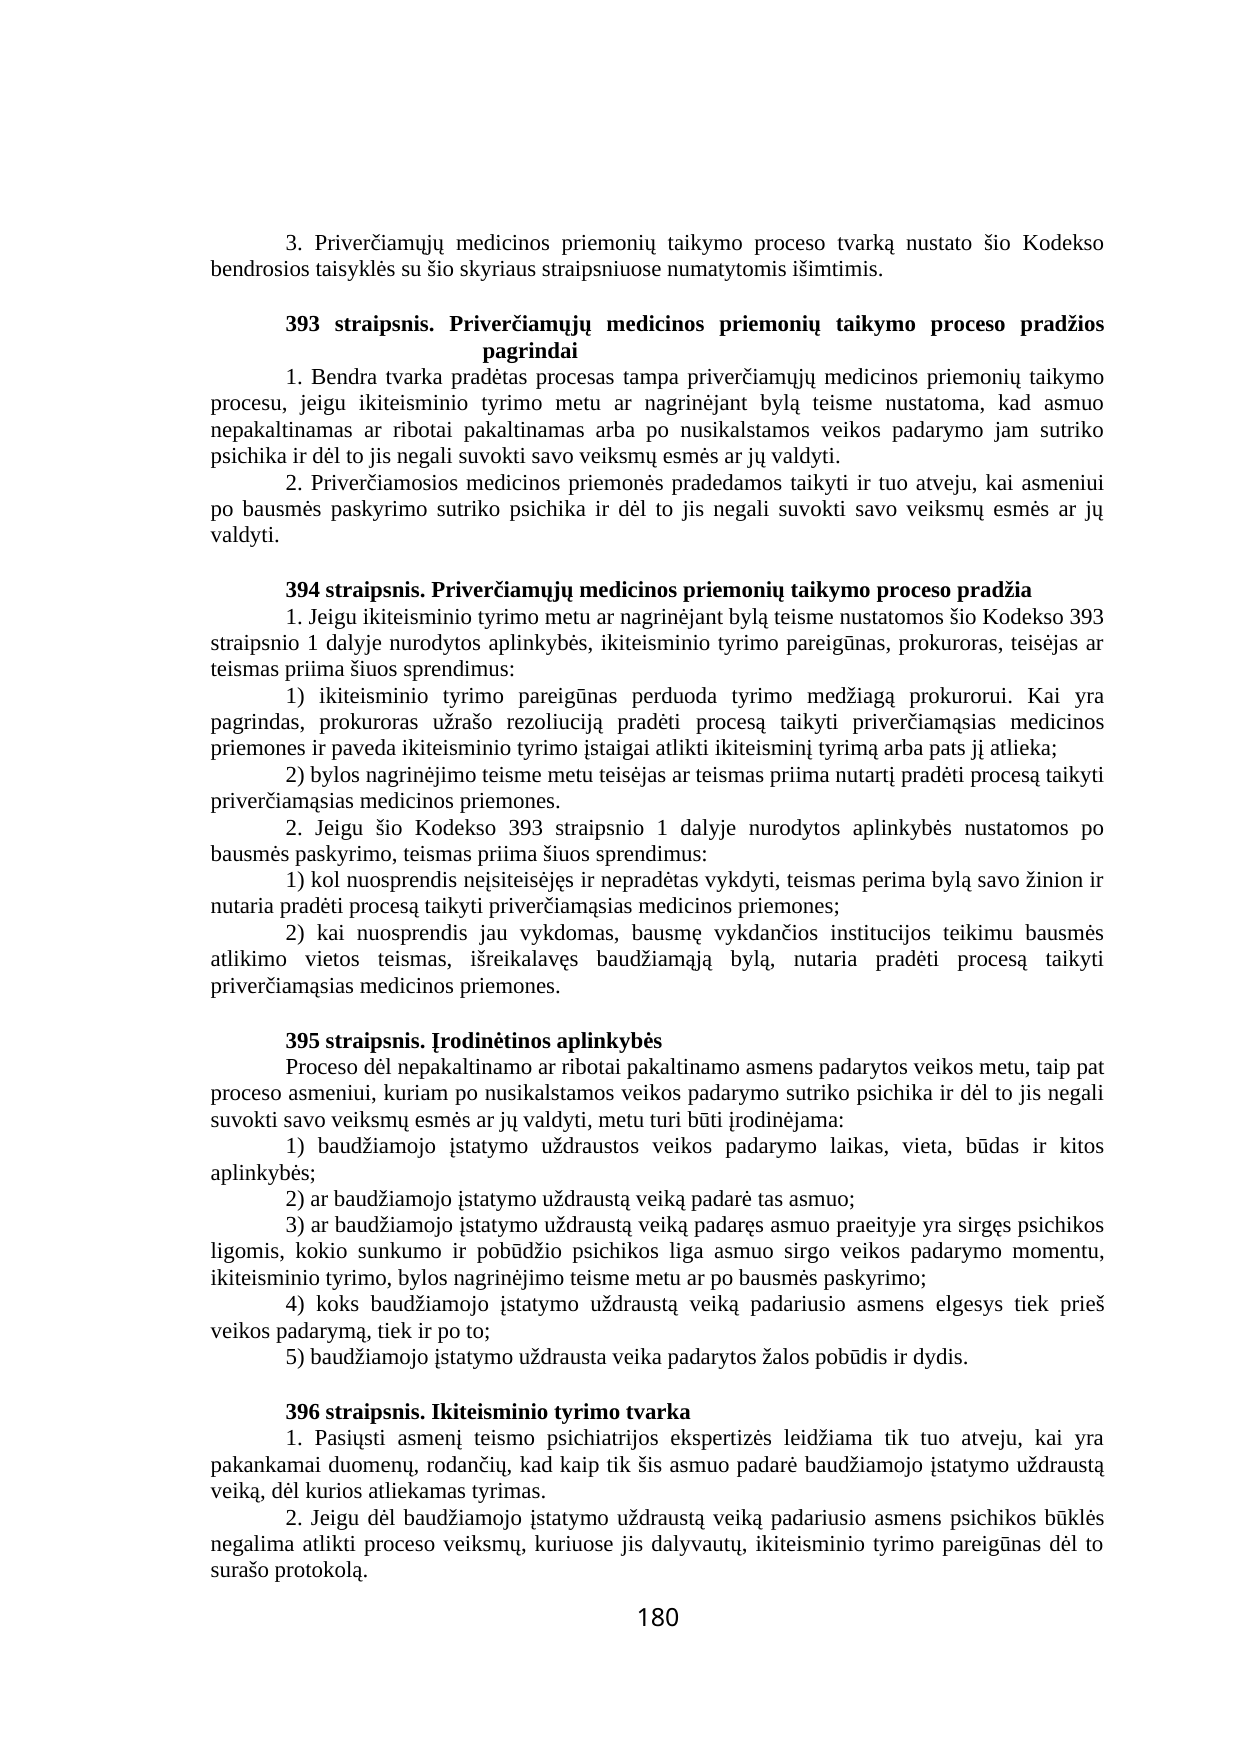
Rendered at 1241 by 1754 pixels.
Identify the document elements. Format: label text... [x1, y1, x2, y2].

text 1) ikiteisminio tyrimo pareigūnas perduoda tyrimo medžiagą prokurorui. Kai yra pagrindas, prokuroras užrašo rezoliuciją pradėti procesą taikyti priverčiamąsias medicinos priemones ir paveda ikiteisminio tyrimo įstaigai atlikti ikiteisminį tyrimą arba pats jį atlieka; [210, 682, 1105, 761]
text 2) ar baudžiamojo įstatymo uždraustą veiką padarė tas asmuo; [210, 1185, 1105, 1211]
text 3) ar baudžiamojo įstatymo uždraustą veiką padaręs asmuo praeityje yra sirgęs psichikos ligomis, kokio sunkumo ir pobūdžio psichikos liga asmuo sirgo veikos padarymo momentu, ikiteisminio tyrimo, bylos nagrinėjimo teisme metu ar po bausmės paskyrimo; [210, 1211, 1105, 1290]
text 2. Jeigu dėl baudžiamojo įstatymo uždraustą veiką padariusio asmens psichikos būklės negalima atlikti proceso veiksmų, kuriuose jis dalyvautų, ikiteisminio tyrimo pareigūnas dėl to surašo protokolą. [210, 1503, 1105, 1583]
text 396 straipsnis. Ikiteisminio tyrimo tvarka [210, 1398, 1105, 1424]
text 5) baudžiamojo įstatymo uždrausta veika padarytos žalos pobūdis ir dydis. [210, 1343, 1105, 1369]
text Proceso dėl nepakaltinamo ar ribotai pakaltinamo asmens padarytos veikos metu, taip pat proceso asmeniui, kuriam po nusikalstamos veikos padarymo sutriko psichika ir dėl to jis negali suvokti savo veiksmų esmės ar jų valdyti, metu turi būti įrodinėjama: [210, 1053, 1105, 1132]
text 3. Priverčiamųjų medicinos priemonių taikymo proceso tvarką nustato šio Kodekso bendrosios taisyklės su šio skyriaus straipsniuose numatytomis išimtimis. [210, 229, 1105, 282]
text 395 straipsnis. Įrodinėtinos aplinkybės [210, 1027, 1105, 1053]
text 2) kai nuosprendis jau vykdomas, bausmę vykdančios institucijos teikimu bausmės atlikimo vietos teismas, išreikalavęs baudžiamąją bylą, nutaria pradėti procesą taikyti priverčiamąsias medicinos priemones. [210, 919, 1105, 998]
text 2. Jeigu šio Kodekso 393 straipsnio 1 dalyje nurodytos aplinkybės nustatomos po bausmės paskyrimo, teismas priima šiuos sprendimus: [210, 813, 1105, 866]
text 1. Jeigu ikiteisminio tyrimo metu ar nagrinėjant bylą teisme nustatomos šio Kodekso 393 straipsnio 1 dalyje nurodytos aplinkybės, ikiteisminio tyrimo pareigūnas, prokuroras, teisėjas ar teismas priima šiuos sprendimus: [210, 603, 1105, 682]
text 2) bylos nagrinėjimo teisme metu teisėjas ar teismas priima nutartį pradėti procesą taikyti priverčiamąsias medicinos priemones. [210, 761, 1105, 813]
text 1) kol nuosprendis neįsiteisėjęs ir nepradėtas vykdyti, teismas perima bylą savo žinion ir nutaria pradėti procesą taikyti priverčiamąsias medicinos priemones; [210, 866, 1105, 919]
text 394 straipsnis. Priverčiamųjų medicinos priemonių taikymo proceso pradžia [285, 576, 1105, 603]
text 1. Bendra tvarka pradėtas procesas tampa priverčiamųjų medicinos priemonių taikymo procesu, jeigu ikiteisminio tyrimo metu ar nagrinėjant bylą teisme nustatoma, kad asmuo nepakaltinamas ar ribotai pakaltinamas arba po nusikalstamos veikos padarymo jam sutriko psichika ir dėl to jis negali suvokti savo veiksmų esmės ar jų valdyti. [210, 363, 1105, 468]
text 1. Pasiųsti asmenį teismo psichiatrijos ekspertizės leidžiama tik tuo atveju, kai yra pakankamai duomenų, rodančių, kad kaip tik šis asmuo padarė baudžiamojo įstatymo uždraustą veiką, dėl kurios atliekamas tyrimas. [210, 1424, 1105, 1503]
text 1) baudžiamojo įstatymo uždraustos veikos padarymo laikas, vieta, būdas ir kitos aplinkybės; [210, 1132, 1105, 1185]
text 2. Priverčiamosios medicinos priemonės pradedamos taikyti ir tuo atveju, kai asmeniui po bausmės paskyrimo sutriko psichika ir dėl to jis negali suvokti savo veiksmų esmės ar jų valdyti. [210, 468, 1105, 548]
text 393 straipsnis. Priverčiamųjų medicinos priemonių taikymo proceso pradžios pagrindai [285, 310, 1105, 363]
text 4) koks baudžiamojo įstatymo uždraustą veiką padariusio asmens elgesys tiek prieš veikos padarymą, tiek ir po to; [210, 1290, 1105, 1343]
